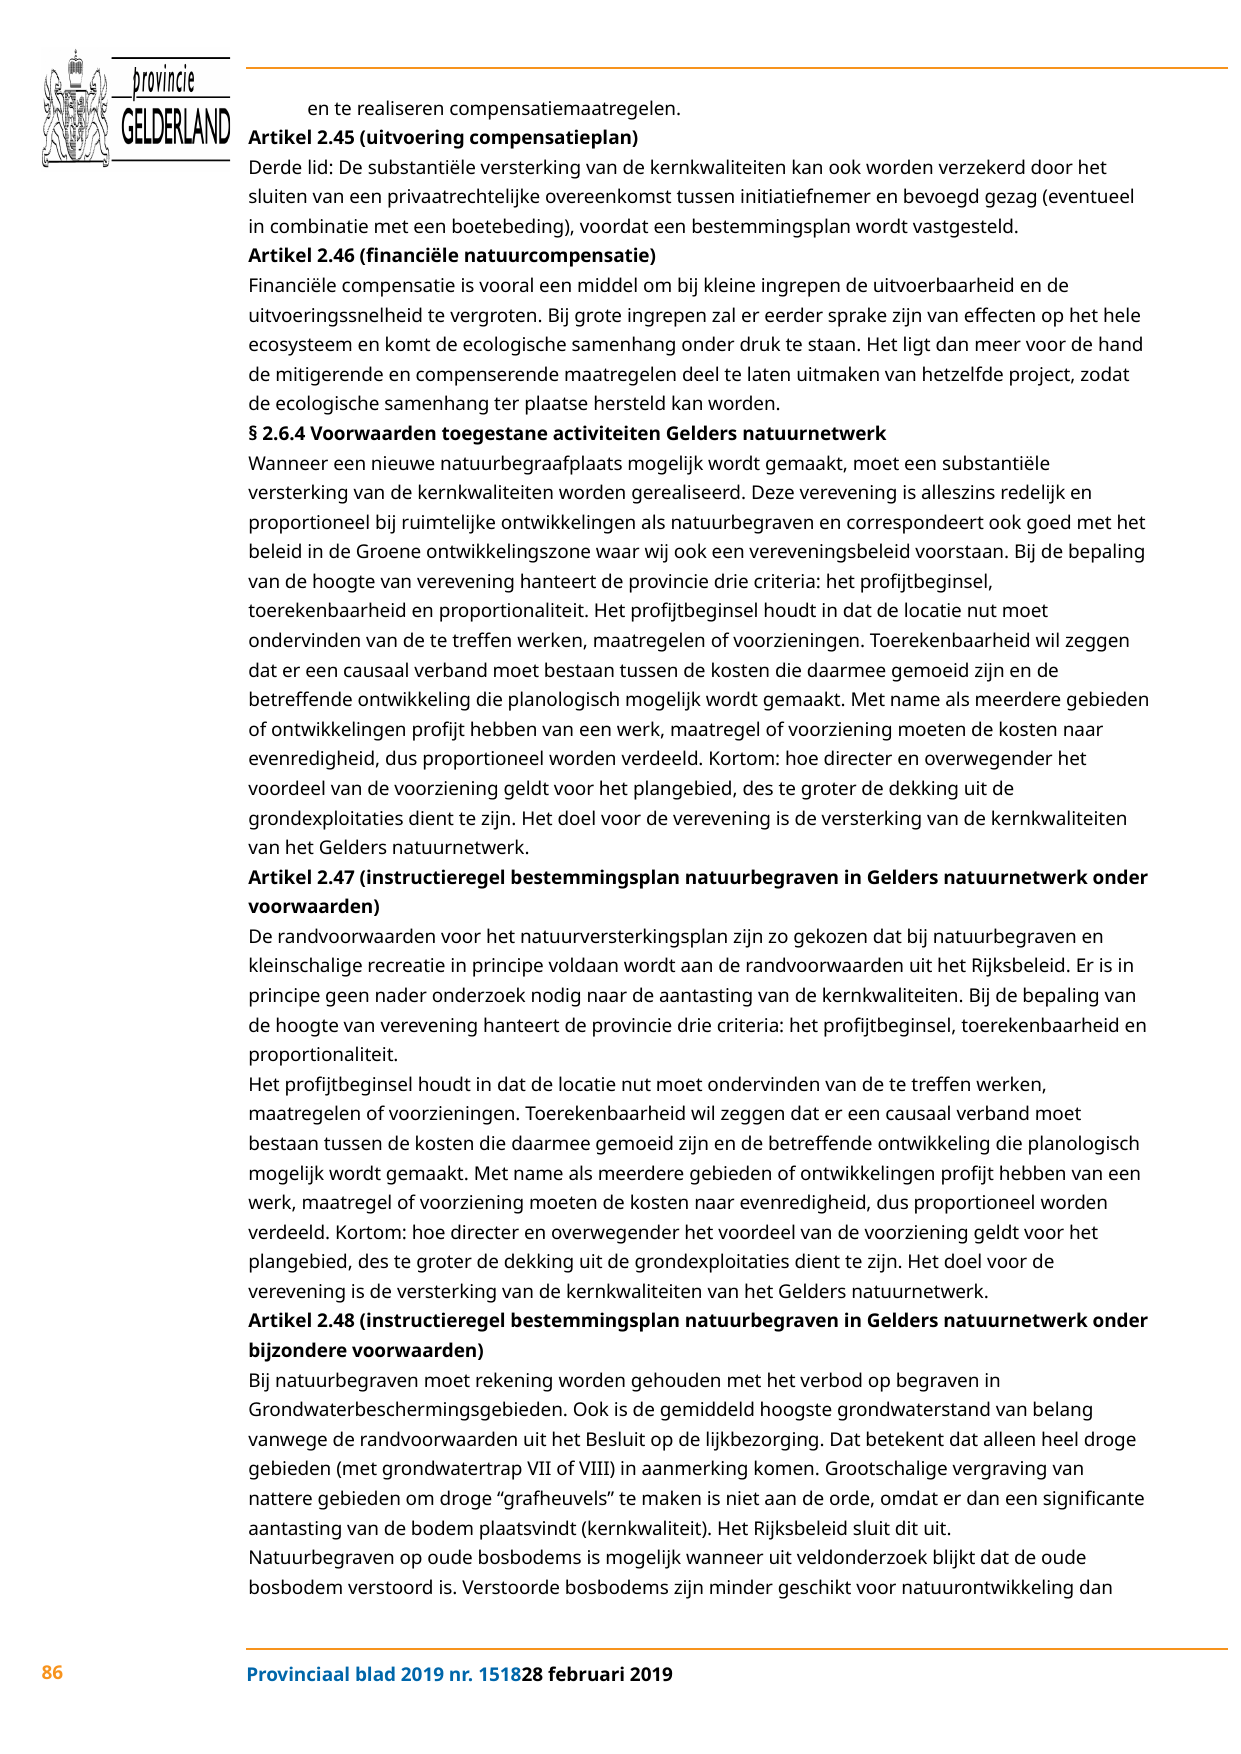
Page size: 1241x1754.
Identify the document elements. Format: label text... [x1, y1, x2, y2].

text Derde lid: De substantiële versterking van de kernkwaliteiten kan ook worden verzekerd door het sluiten van een privaatrechtelijke overeenkomst tussen initiatiefnemer en bevoegd gezag (eventueel in combinatie met een boetebeding), voordat een bestemmingsplan wordt vastgesteld. [248, 154, 1152, 239]
text Artikel 2.45 (uitvoering compensatieplan) [248, 124, 1152, 150]
text Artikel 2.46 (financiële natuurcompensatie) [248, 243, 1152, 268]
list en te realiseren compensatiemaatregelen. [248, 95, 1152, 121]
text Bij natuurbegraven moet rekening worden gehouden met het verbod op begraven in Grondwaterbeschermingsgebieden. Ook is de gemiddeld hoogste grondwaterstand van belang vanwege de randvoorwaarden uit het Besluit op de lijkbezorging. Dat betekent dat alleen heel droge gebieden (met grondwatertrap VII of VIII) in aanmerking komen. Grootschalige vergraving van nattere gebieden om droge “grafheuvels” te maken is niet aan de orde, omdat er dan een significante aantasting van de bodem plaatsvindt (kernkwaliteit). Het Rijksbeleid sluit dit uit. [248, 1367, 1152, 1541]
text Artikel 2.47 (instructieregel bestemmingsplan natuurbegraven in Gelders natuurnetwerk onder voorwaarden) [248, 864, 1152, 919]
picture [41, 47, 231, 172]
text Natuurbegraven op oude bosbodems is mogelijk wanneer uit veldonderzoek blijkt dat de oude bosbodem verstoord is. Verstoorde bosbodems zijn minder geschikt voor natuurontwikkeling dan [248, 1544, 1152, 1600]
text Het profijtbeginsel houdt in dat de locatie nut moet ondervinden van de te treffen werken, maatregelen of voorzieningen. Toerekenbaarheid wil zeggen dat er een causaal verband moet bestaan tussen de kosten die daarmee gemoeid zijn en de betreffende ontwikkeling die planologisch mogelijk wordt gemaakt. Met name als meerdere gebieden of ontwikkelingen profijt hebben van een werk, maatregel of voorziening moeten de kosten naar evenredigheid, dus proportioneel worden verdeeld. Kortom: hoe directer en overwegender het voordeel van de voorziening geldt voor het plangebied, des te groter de dekking uit de grondexploitaties dient te zijn. Het doel voor de verevening is de versterking van de kernkwaliteiten van het Gelders natuurnetwerk. [248, 1071, 1152, 1304]
text Artikel 2.48 (instructieregel bestemmingsplan natuurbegraven in Gelders natuurnetwerk onder bijzondere voorwaarden) [248, 1308, 1152, 1363]
text De randvoorwaarden voor het natuurversterkingsplan zijn zo gekozen dat bij natuurbegraven en kleinschalige recreatie in principe voldaan wordt aan de randvoorwaarden uit het Rijksbeleid. Er is in principe geen nader onderzoek nodig naar de aantasting van de kernkwaliteiten. Bij de bepaling van de hoogte van verevening hanteert de provincie drie criteria: het profijtbeginsel, toerekenbaarheid en proportionaliteit. [248, 923, 1152, 1067]
text § 2.6.4 Voorwaarden toegestane activiteiten Gelders natuurnetwerk [248, 420, 1152, 446]
text Financiële compensatie is vooral een middel om bij kleine ingrepen de uitvoerbaarheid en de uitvoeringssnelheid te vergroten. Bij grote ingrepen zal er eerder sprake zijn van effecten op het hele ecosysteem en komt de ecologische samenhang onder druk te staan. Het ligt dan meer voor de hand de mitigerende en compenserende maatregelen deel te laten uitmaken van hetzelfde project, zodat de ecologische samenhang ter plaatse hersteld kan worden. [248, 272, 1152, 416]
text Wanneer een nieuwe natuurbegraafplaats mogelijk wordt gemaakt, moet een substantiële versterking van de kernkwaliteiten worden gerealiseerd. Deze verevening is alleszins redelijk en proportioneel bij ruimtelijke ontwikkelingen als natuurbegraven en correspondeert ook goed met het beleid in de Groene ontwikkelingszone waar wij ook een vereveningsbeleid voorstaan. Bij de bepaling van de hoogte van verevening hanteert de provincie drie criteria: het profijtbeginsel, toerekenbaarheid en proportionaliteit. Het profijtbeginsel houdt in dat de locatie nut moet ondervinden van de te treffen werken, maatregelen of voorzieningen. Toerekenbaarheid wil zeggen dat er een causaal verband moet bestaan tussen de kosten die daarmee gemoeid zijn en de betreffende ontwikkeling die planologisch mogelijk wordt gemaakt. Met name als meerdere gebieden of ontwikkelingen profijt hebben van een werk, maatregel of voorziening moeten de kosten naar evenredigheid, dus proportioneel worden verdeeld. Kortom: hoe directer en overwegender het voordeel van de voorziening geldt voor het plangebied, des te groter de dekking uit de grondexploitaties dient te zijn. Het doel voor de verevening is de versterking van de kernkwaliteiten van het Gelders natuurnetwerk. [248, 450, 1152, 860]
